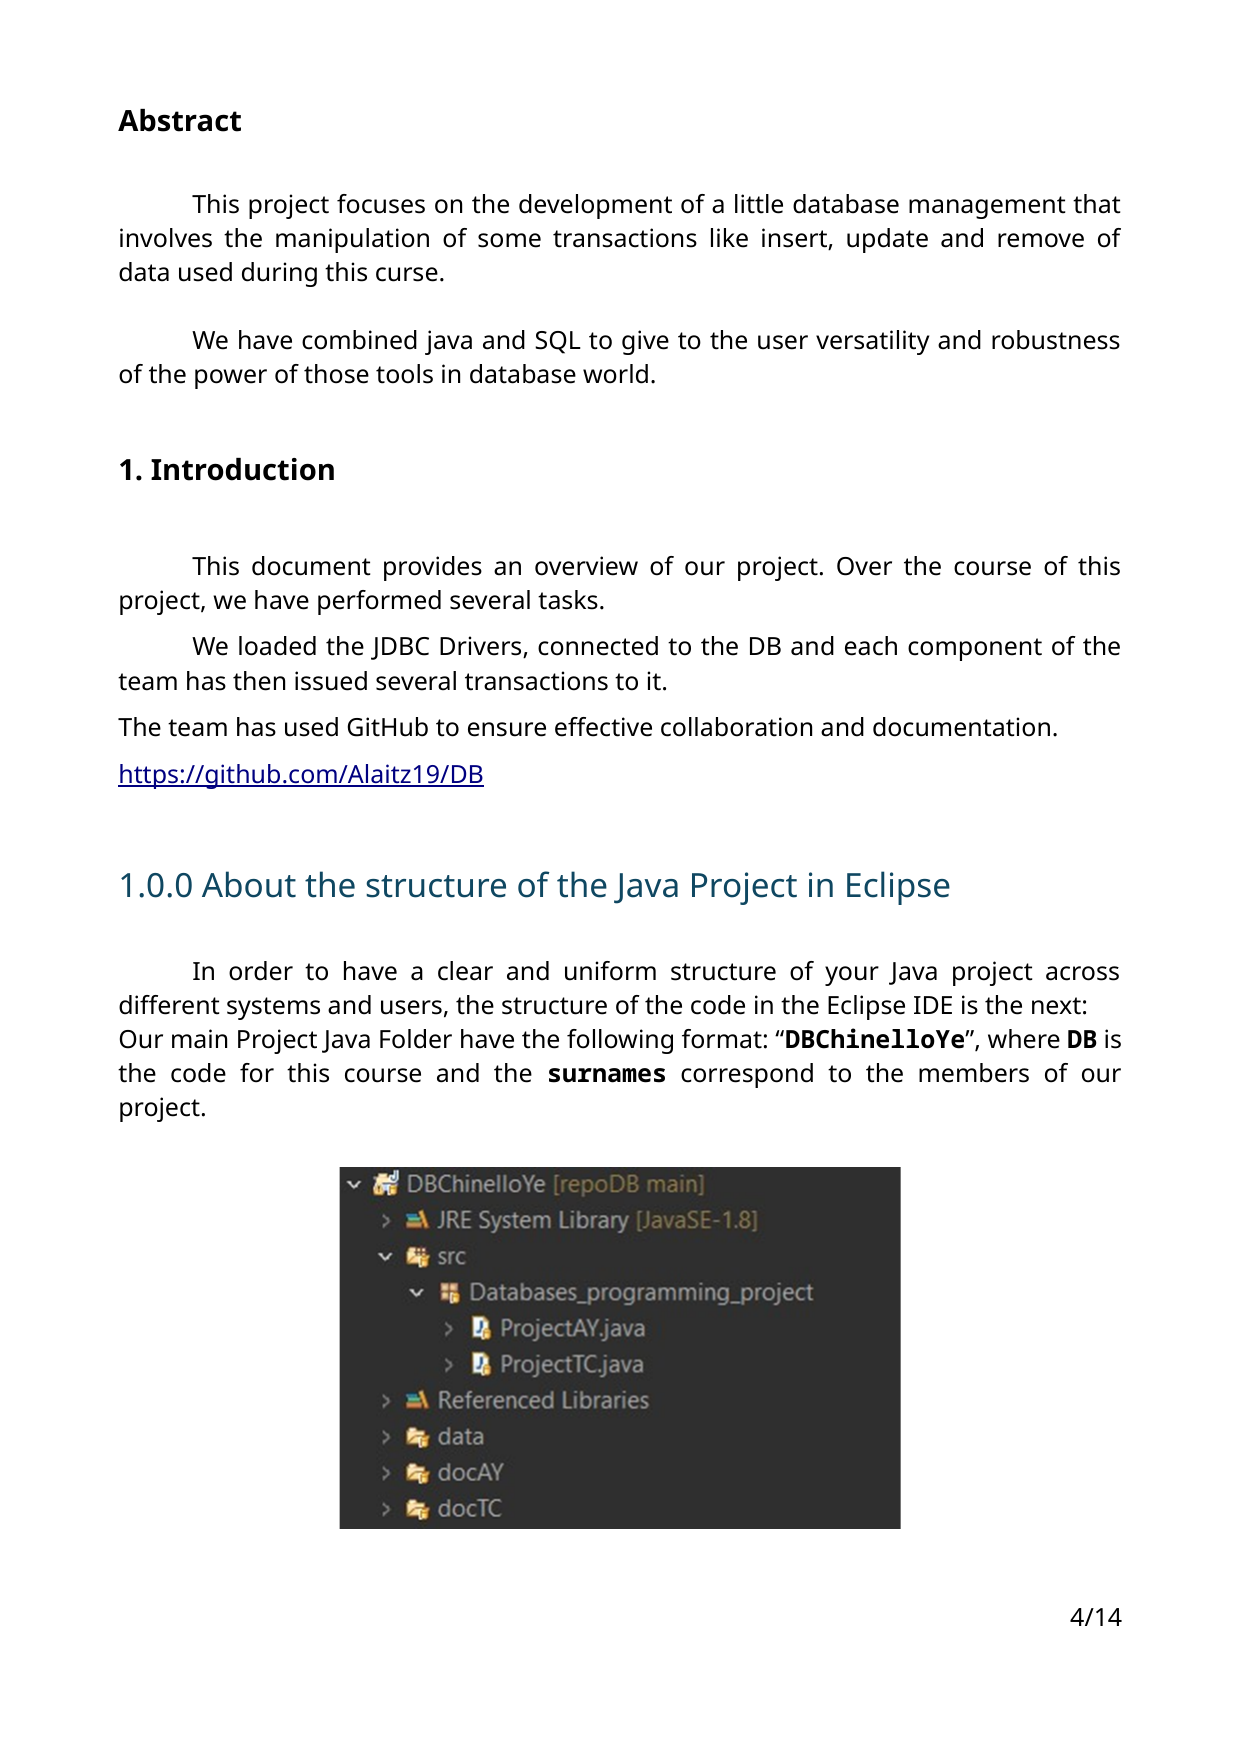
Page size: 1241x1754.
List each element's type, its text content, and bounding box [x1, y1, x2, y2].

text The team has used GitHub to ensure effective collaboration and documentation. [118, 710, 1122, 744]
text In order to have a clear and uniform structure of your Java project across different systems and users, the structure of the code in the Eclipse IDE is the next: [118, 954, 1122, 1022]
text Our main Project Java Folder have the following format: “DBChinelloYe”, where DB is the code for this course and the surnames correspond to the members of our project. [118, 1022, 1122, 1124]
subtitle 1.0.0 About the structure of the Java Project in Eclipse [118, 862, 1122, 907]
subtitle 1. Introduction [118, 450, 1122, 489]
text https://github.com/Alaitz19/DB [118, 756, 1122, 790]
text We have combined java and SQL to give to the user versatility and robustness of the power of those tools in database world. [118, 322, 1122, 391]
text This document provides an overview of our project. Over the course of this project, we have performed several tasks. [118, 548, 1122, 617]
text We loaded the JDBC Drivers, connected to the DB and each component of the team has then issued several transactions to it. [118, 629, 1122, 697]
subtitle Abstract [118, 100, 1122, 140]
text This project focuses on the development of a little database management that involves the manipulation of some transactions like insert, update and remove of data used during this curse. [118, 186, 1122, 288]
